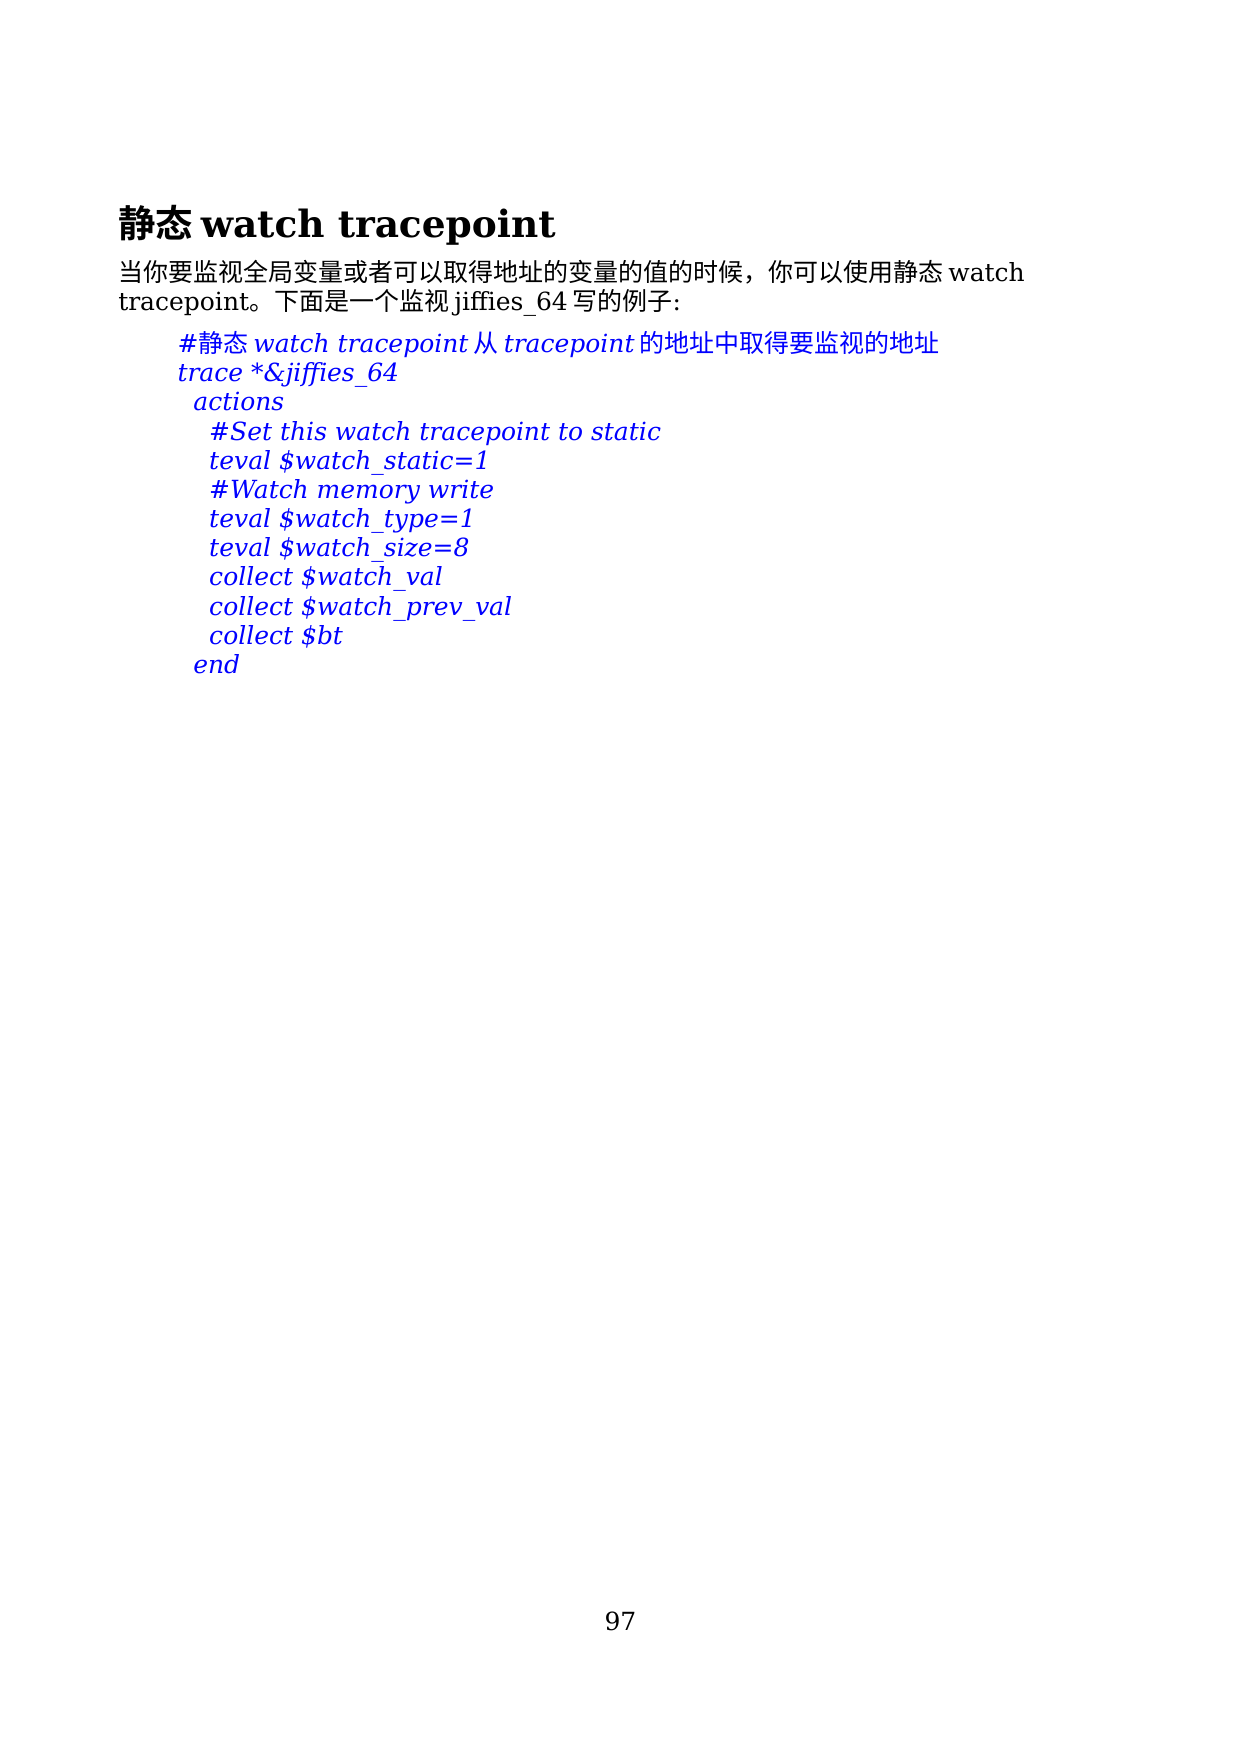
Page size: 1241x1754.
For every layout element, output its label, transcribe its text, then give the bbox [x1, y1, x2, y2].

text #静态watch tracepoint从tracepoint的地址中取得要监视的地址 [177, 329, 1063, 358]
text teval $watch_static=1 [177, 446, 1063, 475]
text trace *&jiffies_64 [177, 358, 1063, 387]
text #Watch memory write [177, 475, 1063, 504]
text collect $bt [177, 621, 1063, 650]
text teval $watch_type=1 [177, 504, 1063, 533]
text #Set this watch tracepoint to static [177, 417, 1063, 446]
text 当你要监视全局变量或者可以取得地址的变量的值的时候，你可以使用静态watch tracepoint。下面是一个监视jiffies_64写的例子: [118, 258, 1122, 317]
text actions [177, 387, 1063, 417]
text end [177, 650, 1063, 679]
text teval $watch_size=8 [177, 533, 1063, 562]
text collect $watch_val [177, 562, 1063, 592]
text collect $watch_prev_val [177, 592, 1063, 621]
subtitle 静态watch tracepoint [118, 202, 1122, 246]
